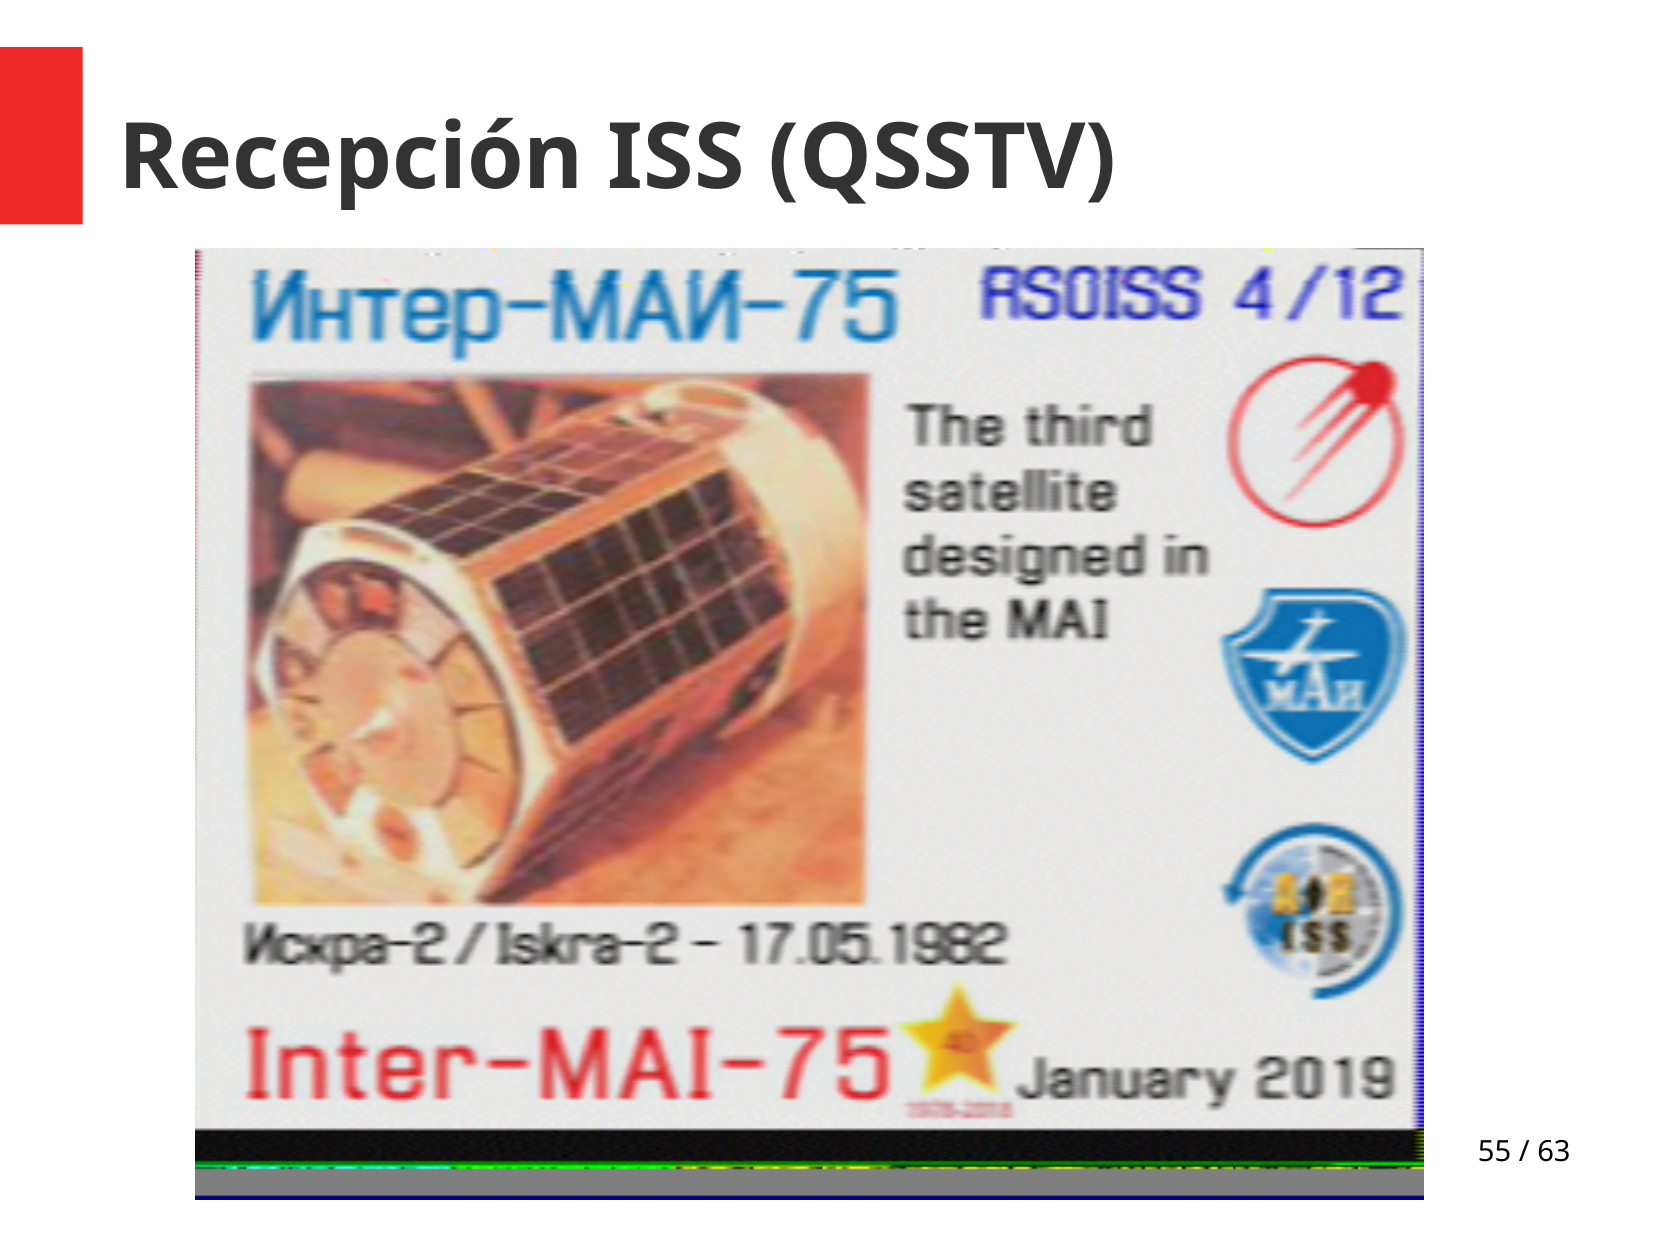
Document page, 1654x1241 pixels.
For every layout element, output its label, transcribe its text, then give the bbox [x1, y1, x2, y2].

picture [195, 248, 1424, 1201]
title Recepción ISS (QSSTV) [118, 49, 1571, 257]
